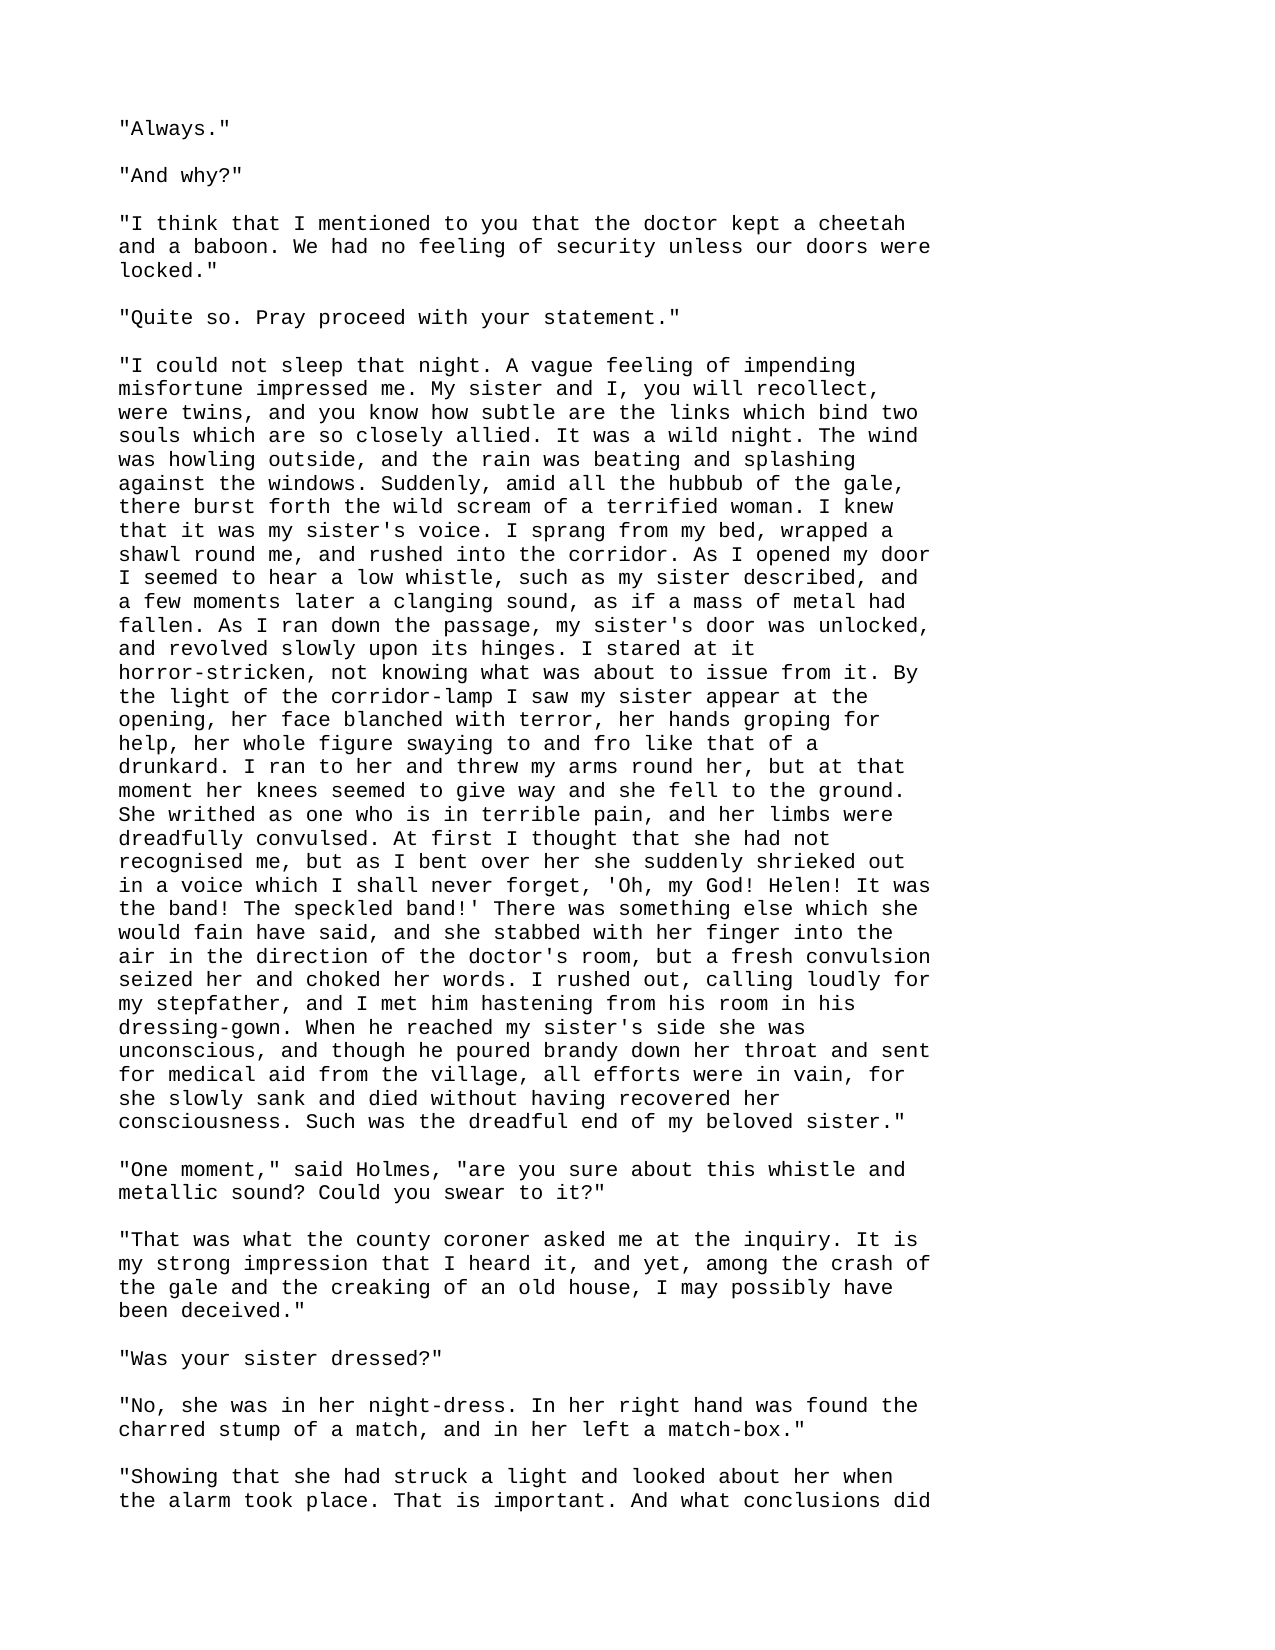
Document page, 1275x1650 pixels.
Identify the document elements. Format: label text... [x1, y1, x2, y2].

text "I think that I mentioned to you that the doctor kept a cheetah [118, 213, 1157, 236]
text "Was your sister dressed?" [118, 1348, 1157, 1371]
text and a baboon. We had no feeling of security unless our doors were [118, 236, 1157, 260]
text "That was what the county coroner asked me at the inquiry. It is [118, 1229, 1157, 1253]
text "I could not sleep that night. A vague feeling of impending [118, 354, 1157, 378]
text drunkard. I ran to her and threw my arms round her, but at that [118, 757, 1157, 780]
text moment her knees seemed to give way and she fell to the ground. [118, 780, 1157, 804]
text the light of the corridor-lamp I saw my sister appear at the [118, 686, 1157, 709]
text "Quite so. Pray proceed with your statement." [118, 307, 1157, 331]
text horror-stricken, not knowing what was about to issue from it. By [118, 662, 1157, 686]
text for medical aid from the village, all efforts were in vain, for [118, 1064, 1157, 1088]
text "One moment," said Holmes, "are you sure about this whistle and [118, 1158, 1157, 1182]
text consciousness. Such was the dreadful end of my beloved sister." [118, 1111, 1157, 1135]
text was howling outside, and the rain was beating and splashing [118, 449, 1157, 473]
text "And why?" [118, 165, 1157, 189]
text were twins, and you know how subtle are the links which bind two [118, 402, 1157, 426]
text would fain have said, and she stabbed with her finger into the [118, 922, 1157, 946]
text been deceived." [118, 1300, 1157, 1324]
text air in the direction of the doctor's room, but a fresh convulsion [118, 946, 1157, 969]
text the gale and the creaking of an old house, I may possibly have [118, 1277, 1157, 1300]
text fallen. As I ran down the passage, my sister's door was unlocked, [118, 615, 1157, 638]
text dreadfully convulsed. At first I thought that she had not [118, 827, 1157, 851]
text she slowly sank and died without having recovered her [118, 1088, 1157, 1111]
text "Always." [118, 118, 1157, 142]
text charred stump of a match, and in her left a match-box." [118, 1419, 1157, 1442]
text unconscious, and though he poured brandy down her throat and sent [118, 1040, 1157, 1064]
text my stepfather, and I met him hastening from his room in his [118, 993, 1157, 1017]
text dressing-gown. When he reached my sister's side she was [118, 1017, 1157, 1040]
text opening, her face blanched with terror, her hands groping for [118, 709, 1157, 733]
text seized her and choked her words. I rushed out, calling loudly for [118, 969, 1157, 993]
text my strong impression that I heard it, and yet, among the crash of [118, 1253, 1157, 1277]
text the alarm took place. That is important. And what conclusions did [118, 1489, 1157, 1513]
text locked." [118, 260, 1157, 284]
text and revolved slowly upon its hinges. I stared at it [118, 638, 1157, 662]
text there burst forth the wild scream of a terrified woman. I knew [118, 496, 1157, 520]
text She writhed as one who is in terrible pain, and her limbs were [118, 804, 1157, 827]
text in a voice which I shall never forget, 'Oh, my God! Helen! It was [118, 875, 1157, 898]
text misfortune impressed me. My sister and I, you will recollect, [118, 378, 1157, 402]
text shawl round me, and rushed into the corridor. As I opened my door [118, 544, 1157, 567]
text help, her whole figure swaying to and fro like that of a [118, 733, 1157, 757]
text recognised me, but as I bent over her she suddenly shrieked out [118, 851, 1157, 875]
text the band! The speckled band!' There was something else which she [118, 898, 1157, 922]
text "No, she was in her night-dress. In her right hand was found the [118, 1395, 1157, 1419]
text a few moments later a clanging sound, as if a mass of metal had [118, 591, 1157, 615]
text "Showing that she had struck a light and looked about her when [118, 1466, 1157, 1489]
text that it was my sister's voice. I sprang from my bed, wrapped a [118, 520, 1157, 544]
text metallic sound? Could you swear to it?" [118, 1182, 1157, 1206]
text I seemed to hear a low whistle, such as my sister described, and [118, 567, 1157, 591]
text souls which are so closely allied. It was a wild night. The wind [118, 426, 1157, 449]
text against the windows. Suddenly, amid all the hubbub of the gale, [118, 473, 1157, 496]
